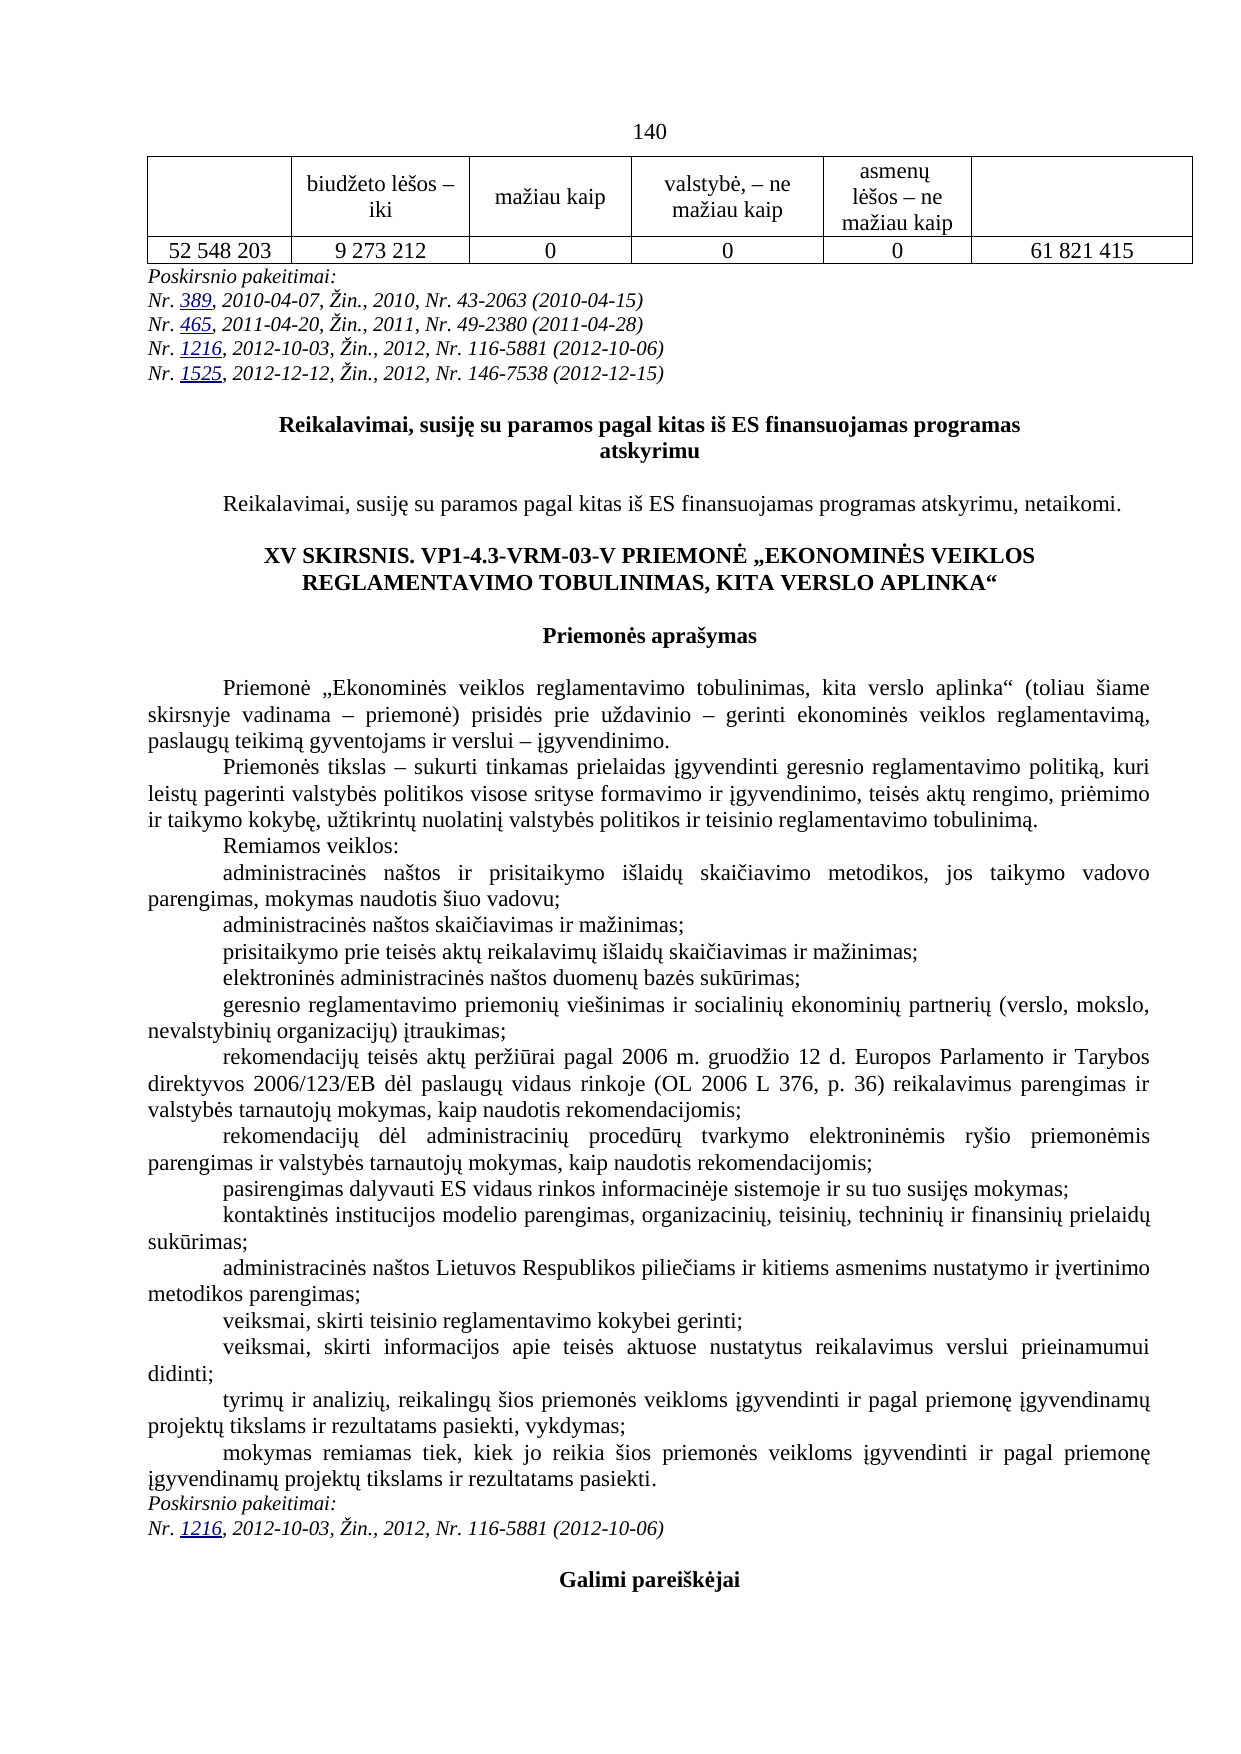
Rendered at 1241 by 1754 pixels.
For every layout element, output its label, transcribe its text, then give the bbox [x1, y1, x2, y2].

table_cell [148, 157, 291, 236]
text Nr. 389, 2010-04-07, Žin., 2010, Nr. 43-2063 (2010-04-15) [148, 288, 1152, 312]
subtitle XV SKIRSNIS. VP1-4.3-VRM-03-V PRIEMONĖ „EKONOMINĖS VEIKLOS REGLAMENTAVIMO TOBULINIMAS, KITA VERSLO APLINKA“ [148, 543, 1152, 595]
text Poskirsnio pakeitimai: [148, 1491, 1152, 1515]
table_cell mažiau kaip [470, 157, 631, 236]
table_cell 0 [632, 237, 823, 263]
text prisitaikymo prie teisės aktų reikalavimų išlaidų skaičiavimas ir mažinimas; [148, 938, 1152, 964]
text Galimi pareiškėjai [148, 1566, 1152, 1592]
text administracinės naštos Lietuvos Respublikos piliečiams ir kitiems asmenims nustatymo ir įvertinimo metodikos parengimas; [148, 1254, 1152, 1307]
table_cell 61 821 415 [972, 237, 1192, 263]
text Nr. 1216, 2012-10-03, Žin., 2012, Nr. 116-5881 (2012-10-06) [148, 336, 1152, 360]
text rekomendacijų dėl administracinių procedūrų tvarkymo elektroninėmis ryšio priemonėmis parengimas ir valstybės tarnautojų mokymas, kaip naudotis rekomendacijomis; [148, 1122, 1152, 1175]
text Nr. 1216, 2012-10-03, Žin., 2012, Nr. 116-5881 (2012-10-06) [148, 1515, 1152, 1539]
text administracinės naštos skaičiavimas ir mažinimas; [148, 912, 1152, 938]
text Reikalavimai, susiję su paramos pagal kitas iš ES finansuojamas programas atskyrimu [148, 411, 1152, 463]
text Nr. 1525, 2012-12-12, Žin., 2012, Nr. 146-7538 (2012-12-15) [148, 360, 1152, 384]
text kontaktinės institucijos modelio parengimas, organizacinių, teisinių, techninių ir finansinių prielaidų sukūrimas; [148, 1201, 1152, 1254]
text Priemonės tikslas – sukurti tinkamas prielaidas įgyvendinti geresnio reglamentavimo politiką, kuri leistų pagerinti valstybės politikos visose srityse formavimo ir įgyvendinimo, teisės aktų rengimo, priėmimo ir taikymo kokybę, užtikrintų nuolatinį valstybės politikos ir teisinio reglamentavimo tobulinimą. [148, 753, 1152, 832]
text rekomendacijų teisės aktų peržiūrai pagal 2006 m. gruodžio 12 d. Europos Parlamento ir Tarybos direktyvos 2006/123/EB dėl paslaugų vidaus rinkoje (OL 2006 L 376, p. 36) reikalavimus parengimas ir valstybės tarnautojų mokymas, kaip naudotis rekomendacijomis; [148, 1043, 1152, 1122]
text elektroninės administracinės naštos duomenų bazės sukūrimas; [148, 964, 1152, 991]
table_cell valstybė, – ne mažiau kaip [632, 157, 823, 236]
text geresnio reglamentavimo priemonių viešinimas ir socialinių ekonominių partnerių (verslo, mokslo, nevalstybinių organizacijų) įtraukimas; [148, 991, 1152, 1043]
text Priemonės aprašymas [148, 622, 1152, 648]
text Priemonė „Ekonominės veiklos reglamentavimo tobulinimas, kita verslo aplinka“ (toliau šiame skirsnyje vadinama – priemonė) prisidės prie uždavinio – gerinti ekonominės veiklos reglamentavimą, paslaugų teikimą gyventojams ir verslui – įgyvendinimo. [148, 674, 1152, 753]
table_cell biudžeto lėšos – iki [292, 157, 469, 236]
table_cell 0 [470, 237, 631, 263]
text veiksmai, skirti teisinio reglamentavimo kokybei gerinti; [148, 1307, 1152, 1333]
text pasirengimas dalyvauti ES vidaus rinkos informacinėje sistemoje ir su tuo susijęs mokymas; [148, 1175, 1152, 1201]
table_cell 0 [824, 237, 971, 263]
text mokymas remiamas tiek, kiek jo reikia šios priemonės veikloms įgyvendinti ir pagal priemonę įgyvendinamų projektų tikslams ir rezultatams pasiekti. [148, 1439, 1152, 1491]
table_header [972, 157, 1192, 236]
text Nr. 465, 2011-04-20, Žin., 2011, Nr. 49-2380 (2011-04-28) [148, 312, 1152, 336]
text veiksmai, skirti informacijos apie teisės aktuose nustatytus reikalavimus verslui prieinamumui didinti; [148, 1333, 1152, 1386]
table_cell 9 273 212 [292, 237, 469, 263]
text Remiamos veiklos: [148, 832, 1152, 859]
table_cell 52 548 203 [148, 237, 291, 263]
text tyrimų ir analizių, reikalingų šios priemonės veikloms įgyvendinti ir pagal priemonę įgyvendinamų projektų tikslams ir rezultatams pasiekti, vykdymas; [148, 1386, 1152, 1439]
text Reikalavimai, susiję su paramos pagal kitas iš ES finansuojamas programas atskyrimu, netaikomi. [148, 490, 1152, 516]
text administracinės naštos ir prisitaikymo išlaidų skaičiavimo metodikos, jos taikymo vadovo parengimas, mokymas naudotis šiuo vadovu; [148, 859, 1152, 912]
table_cell asmenų lėšos – ne mažiau kaip [824, 157, 971, 236]
text Poskirsnio pakeitimai: [148, 264, 1152, 288]
